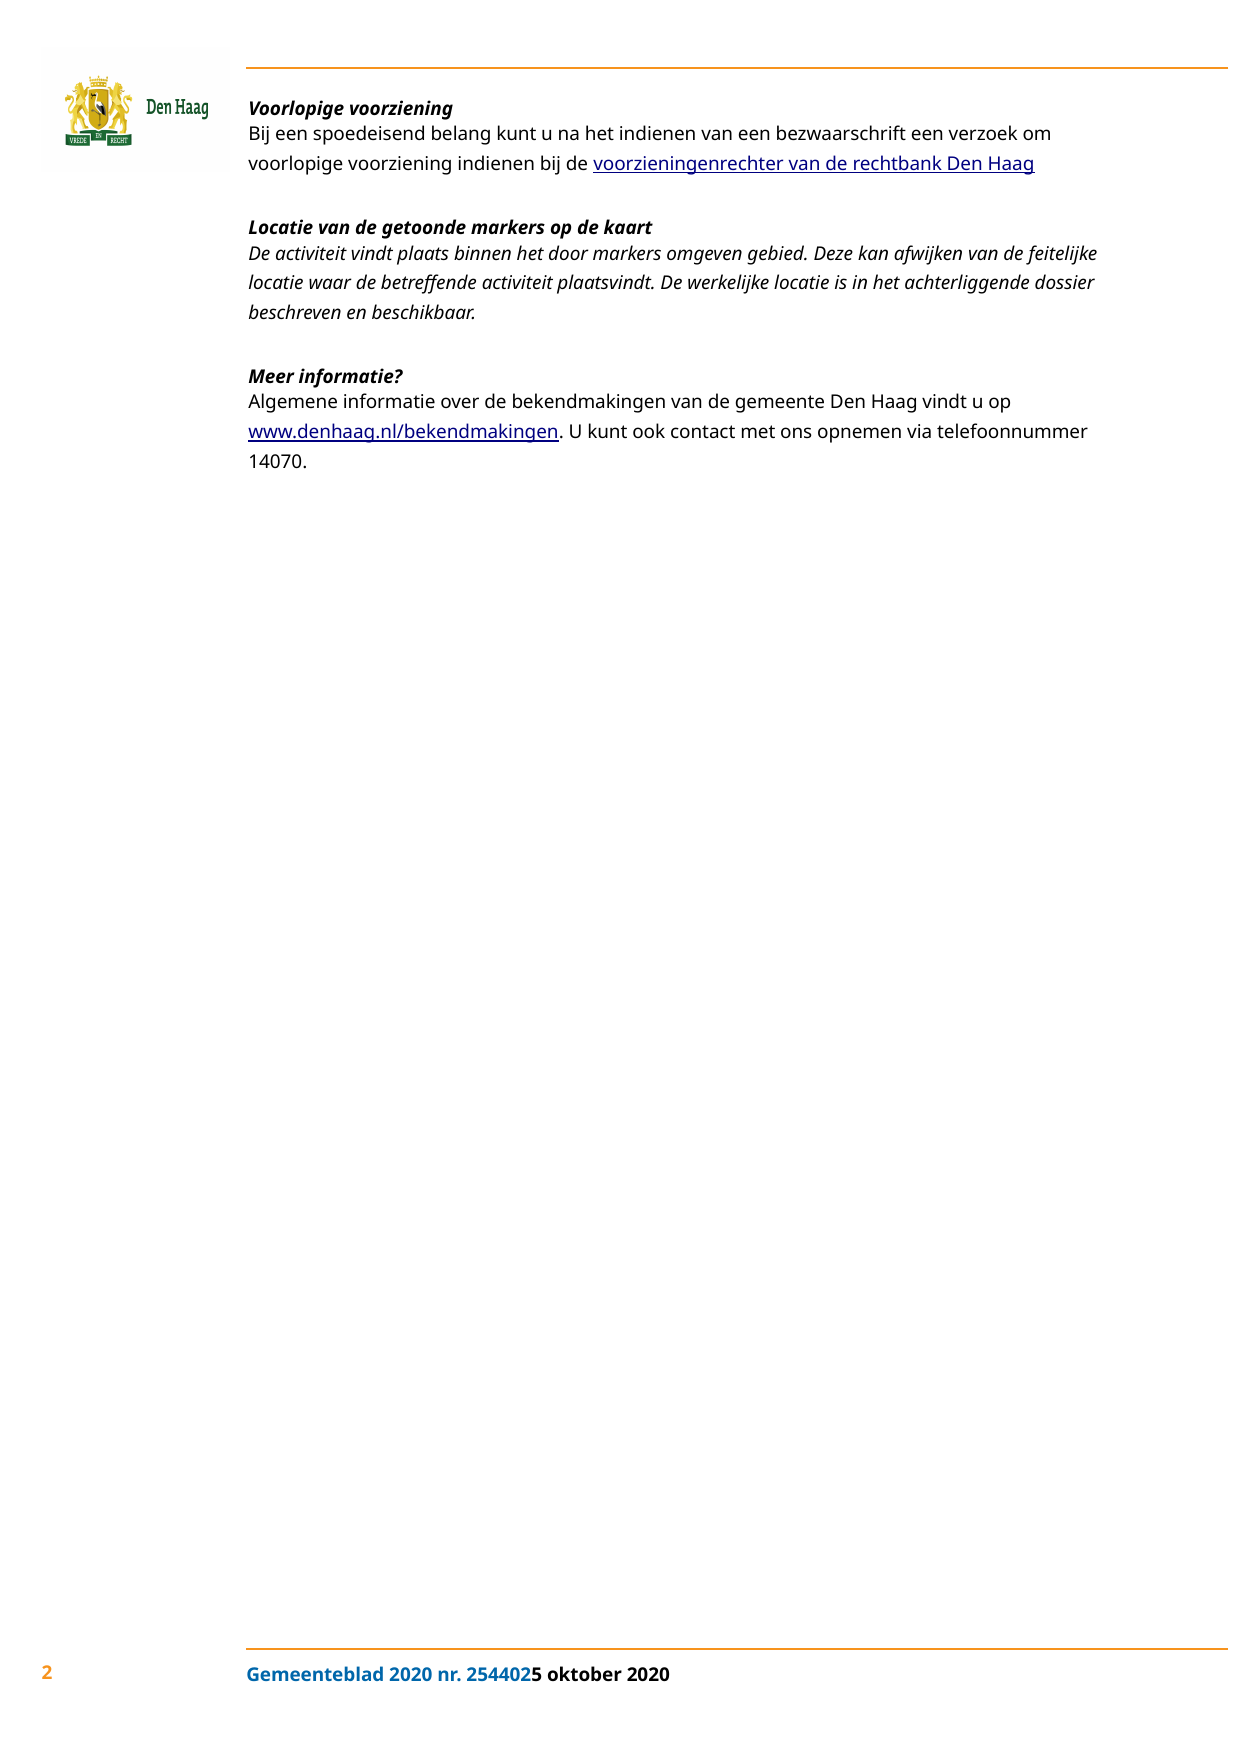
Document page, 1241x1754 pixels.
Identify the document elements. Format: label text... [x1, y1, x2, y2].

picture [41, 47, 231, 172]
text Meer informatie? [248, 363, 1152, 389]
text Bij een spoedeisend belang kunt u na het indienen van een bezwaarschrift een verzoek om voorlopige voorziening indienen bij de voorzieningenrechter van de rechtbank Den Haag [248, 121, 1152, 176]
text De activiteit vindt plaats binnen het door markers omgeven gebied. Deze kan afwijken van de feitelijke locatie waar de betreffende activiteit plaatsvindt. De werkelijke locatie is in het achterliggende dossier beschreven en beschikbaar. [248, 240, 1152, 325]
text Voorlopige voorziening [248, 95, 1152, 121]
text Algemene informatie over de bekendmakingen van de gemeente Den Haag vindt u op www.denhaag.nl/bekendmakingen. U kunt ook contact met ons opnemen via telefoonnummer 14070. [248, 389, 1152, 473]
text Locatie van de getoonde markers op de kaart [248, 214, 1152, 240]
